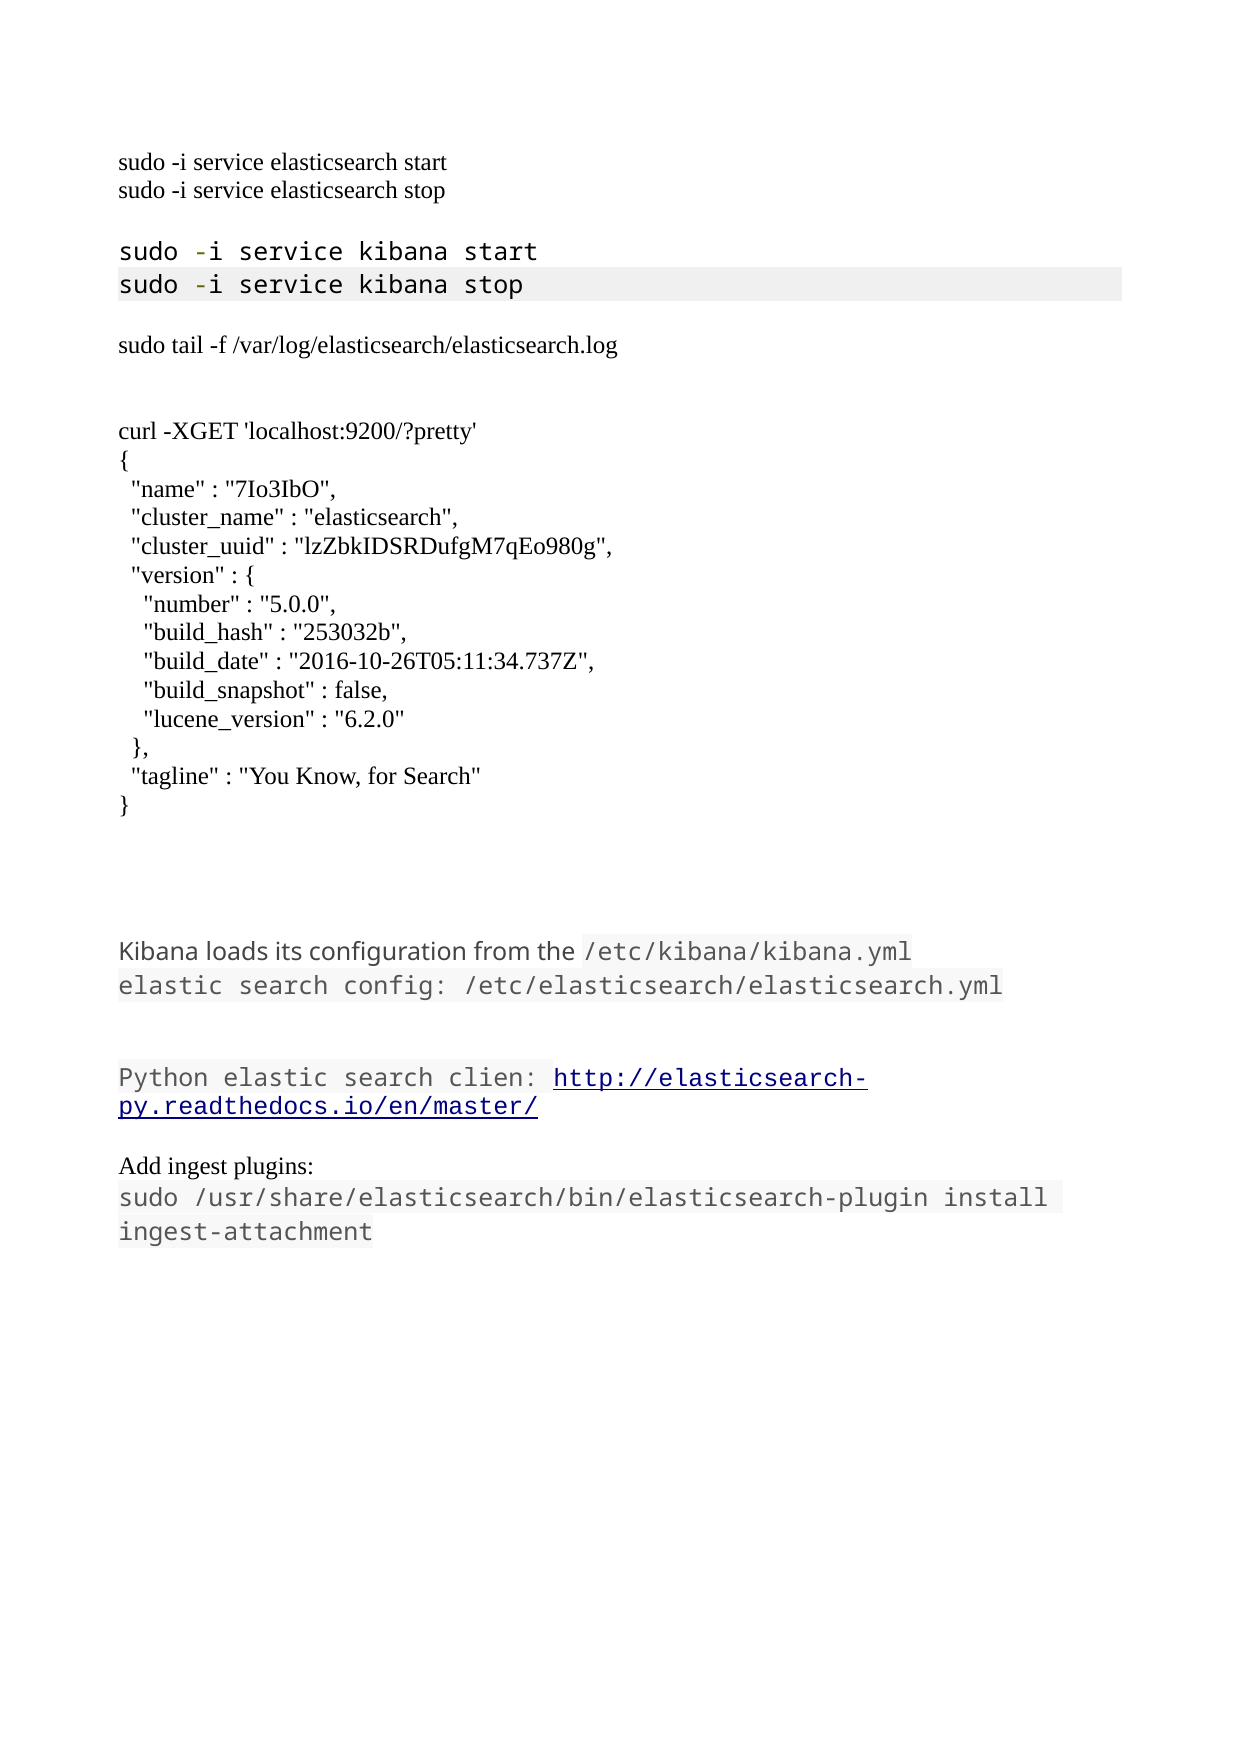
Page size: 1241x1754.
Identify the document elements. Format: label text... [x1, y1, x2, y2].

text Python elastic search clien: http://elasticsearch-py.readthedocs.io/en/master/ [118, 1059, 1122, 1122]
text elastic search config: /etc/elasticsearch/elasticsearch.yml [118, 968, 1122, 1002]
text "number" : "5.0.0", [118, 589, 1122, 617]
text "cluster_name" : "elasticsearch", [118, 502, 1122, 531]
text "tagline" : "You Know, for Search" [118, 761, 1122, 790]
text sudo -i service elasticsearch stop [118, 176, 1122, 204]
text "version" : { [118, 560, 1122, 589]
text "build_snapshot" : false, [118, 675, 1122, 704]
text sudo /usr/share/elasticsearch/bin/elasticsearch-plugin install ingest-attachment [118, 1179, 1122, 1248]
text curl -XGET 'localhost:9200/?pretty' [118, 416, 1122, 445]
text "build_date" : "2016-10-26T05:11:34.737Z", [118, 646, 1122, 675]
text } [118, 790, 1122, 819]
text sudo -i service elasticsearch start [118, 147, 1122, 176]
text { [118, 445, 1122, 474]
text "cluster_uuid" : "lzZbkIDSRDufgM7qEo980g", [118, 531, 1122, 560]
text "lucene_version" : "6.2.0" [118, 704, 1122, 732]
text Kibana loads its configuration from the /etc/kibana/kibana.yml [118, 934, 1122, 968]
text sudo -i service kibana start [118, 233, 1122, 267]
text }, [118, 732, 1122, 761]
text sudo -i service kibana stop [118, 267, 1122, 301]
text "name" : "7Io3IbO", [118, 474, 1122, 502]
text Add ingest plugins: [118, 1151, 1122, 1179]
text "build_hash" : "253032b", [118, 617, 1122, 646]
text sudo tail -f /var/log/elasticsearch/elasticsearch.log [118, 330, 1122, 359]
